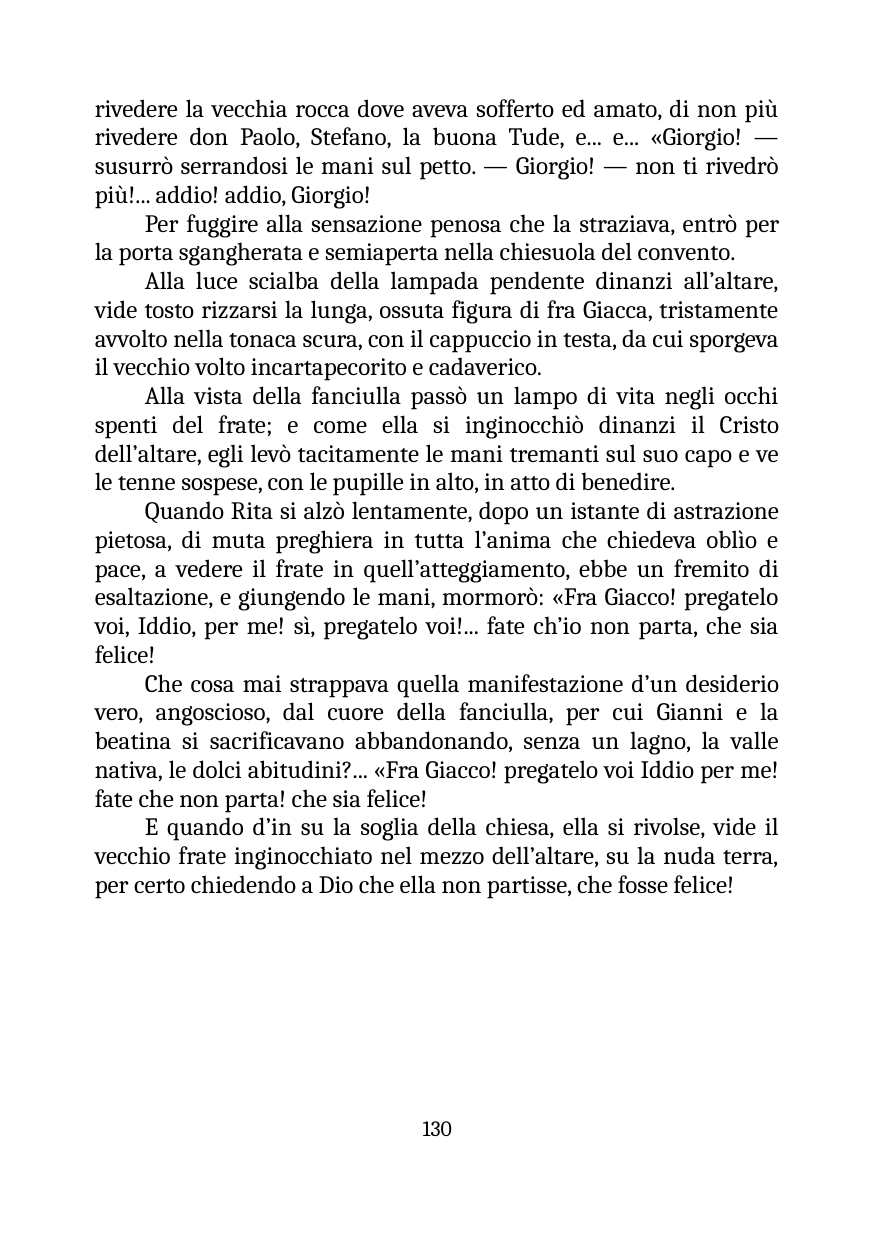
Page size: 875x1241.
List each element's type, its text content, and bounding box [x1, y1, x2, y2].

text rivedere la vecchia rocca dove aveva sofferto ed amato, di non più rivedere don Paolo, Stefano, la buona Tude, e... e... «Giorgio! — susurrò serrandosi le mani sul petto. — Giorgio! — non ti rivedrò più!... addio! addio, Giorgio! [94, 94, 779, 209]
text Che cosa mai strappava quella manifestazione d’un desiderio vero, angoscioso, dal cuore della fanciulla, per cui Gianni e la beatina si sacrificavano abbandonando, senza un lagno, la valle nativa, le dolci abitudini?... «Fra Giacco! pregatelo voi Iddio per me! fate che non parta! che sia felice! [94, 669, 779, 813]
text Per fuggire alla sensazione penosa che la straziava, entrò per la porta sgangherata e semiaperta nella chiesuola del convento. [94, 209, 779, 267]
text E quando d’in su la soglia della chiesa, ella si rivolse, vide il vecchio frate inginocchiato nel mezzo dell’altare, su la nuda terra, per certo chiedendo a Dio che ella non partisse, che fosse felice! [94, 813, 779, 899]
text Quando Rita si alzò lentamente, dopo un istante di astrazione pietosa, di muta preghiera in tutta l’anima che chiedeva oblìo e pace, a vedere il frate in quell’atteggiamento, ebbe un fremito di esaltazione, e giungendo le mani, mormorò: «Fra Giacco! pregatelo voi, Iddio, per me! sì, pregatelo voi!... fate ch’io non parta, che sia felice! [94, 497, 779, 669]
text Alla vista della fanciulla passò un lampo di vita negli occhi spenti del frate; e come ella si inginocchiò dinanzi il Cristo dell’altare, egli levò tacitamente le mani tremanti sul suo capo e ve le tenne sospese, con le pupille in alto, in atto di benedire. [94, 382, 779, 497]
text Alla luce scialba della lampada pendente dinanzi all’altare, vide tosto rizzarsi la lunga, ossuta figura di fra Giacca, tristamente avvolto nella tonaca scura, con il cappuccio in testa, da cui sporgeva il vecchio volto incartapecorito e cadaverico. [94, 267, 779, 382]
